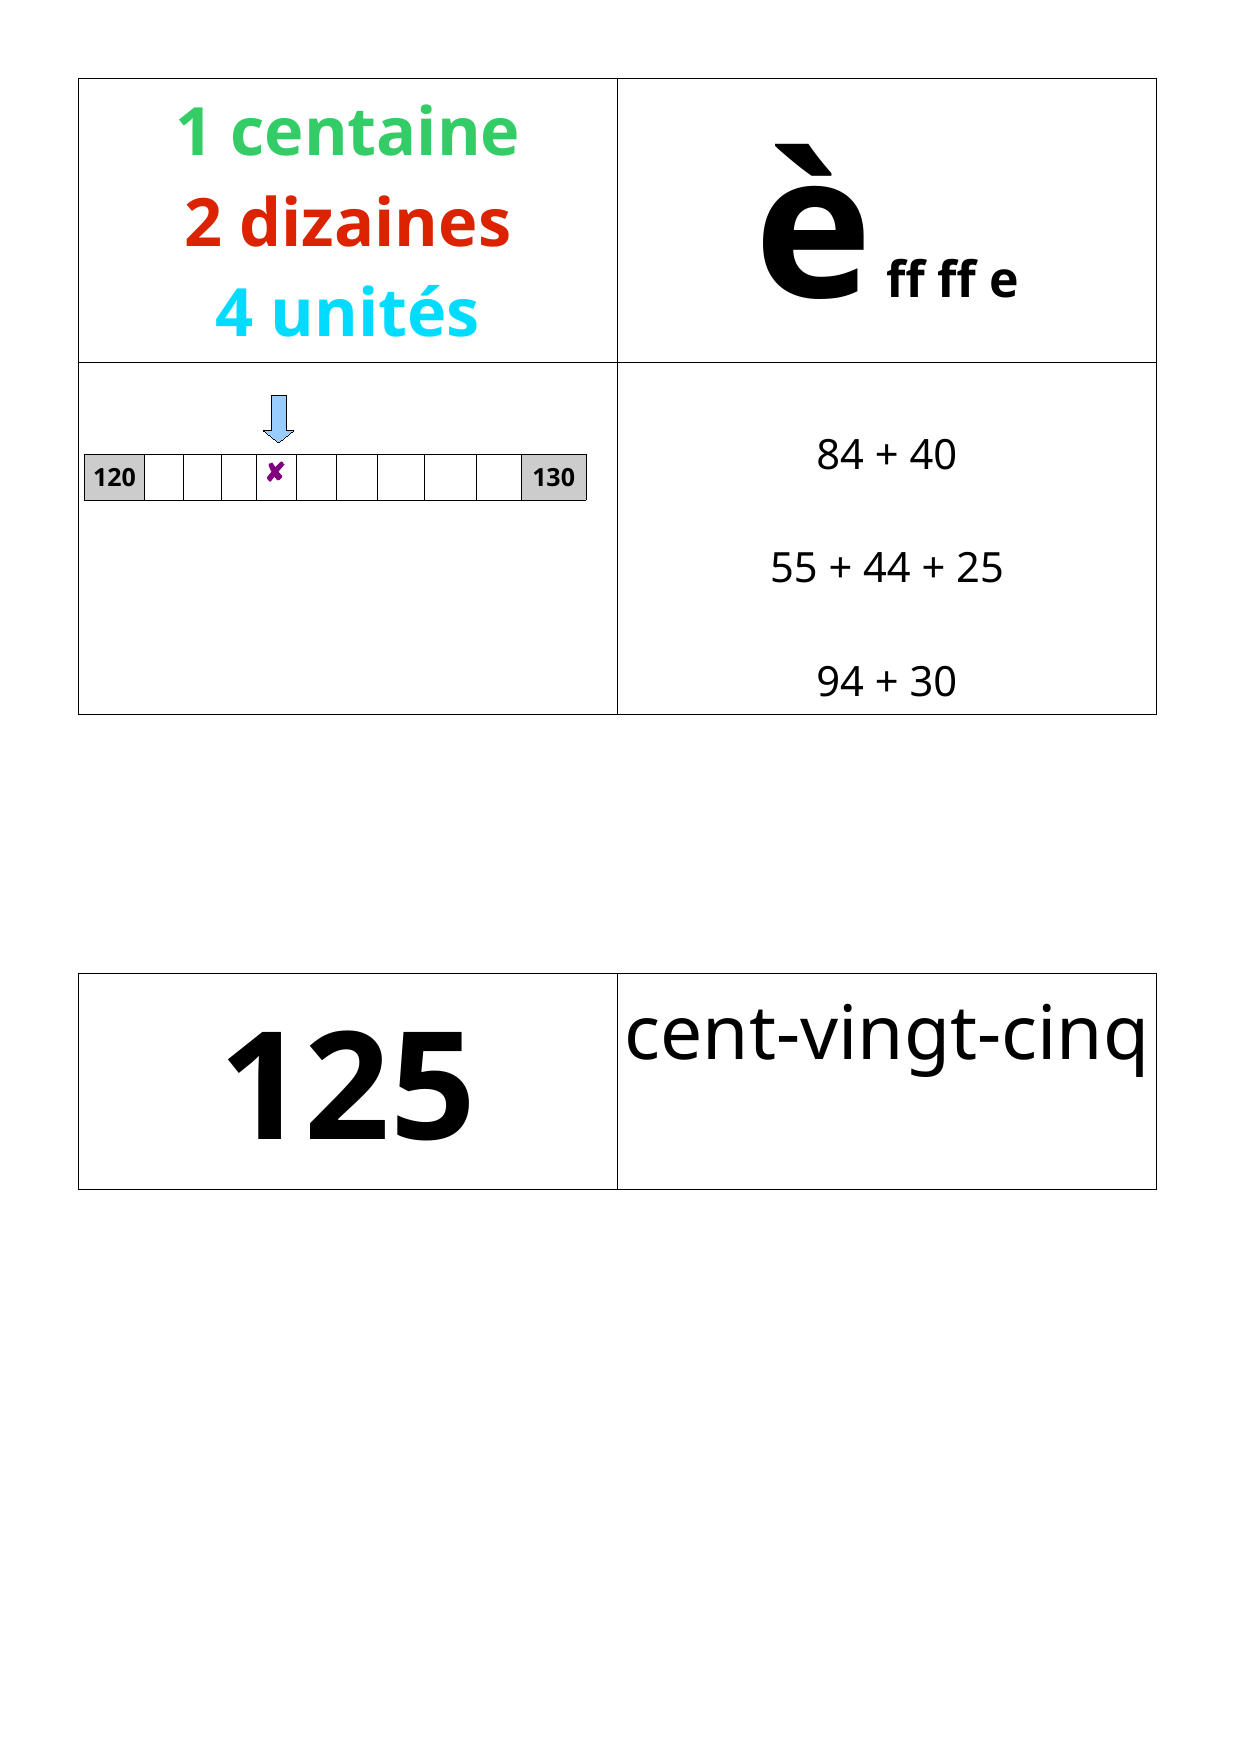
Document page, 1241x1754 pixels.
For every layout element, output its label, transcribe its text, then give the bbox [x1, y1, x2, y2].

table_header [337, 455, 377, 500]
table_header  [257, 455, 296, 500]
table_header cent-vingt-cinq [618, 974, 1156, 1189]
table_header [477, 455, 521, 500]
table_header [378, 455, 424, 500]
table_cell è ff ff e [618, 79, 1156, 362]
table_header [425, 455, 476, 500]
table_header 120 [85, 455, 144, 500]
table_header [222, 455, 256, 500]
table_header [145, 455, 183, 500]
table_header 130 [522, 455, 586, 500]
table_header [184, 455, 221, 500]
table_header 125 [79, 974, 617, 1189]
table_cell 84 + 40 55 + 44 + 25 94 + 30 [618, 363, 1156, 714]
table_cell [79, 363, 617, 714]
table_cell 1 centaine 2 dizaines 4 unités [79, 79, 617, 362]
table_header [297, 455, 336, 500]
